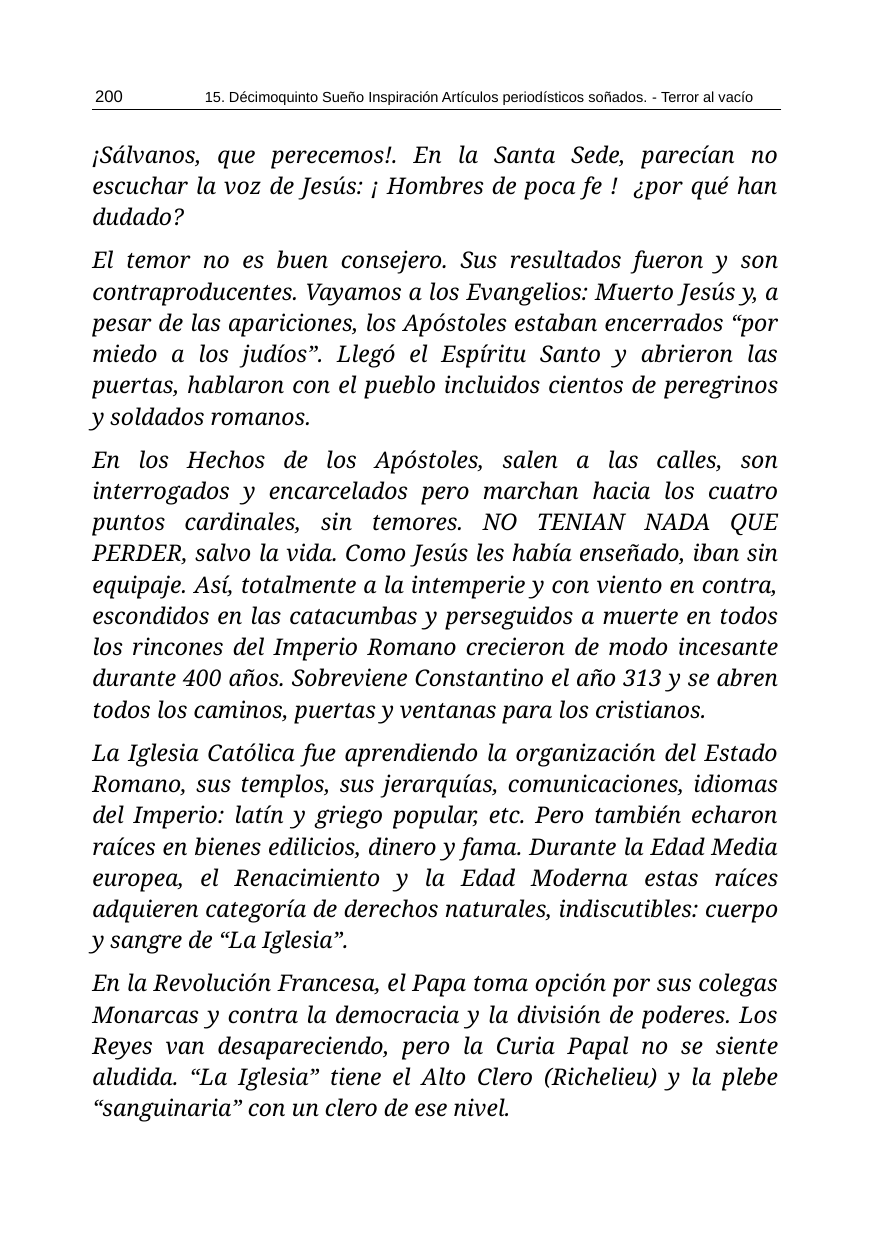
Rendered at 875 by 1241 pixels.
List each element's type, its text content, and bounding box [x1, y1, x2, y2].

text En la Revolución Francesa, el Papa toma opción por sus colegas Monarcas y contra la democracia y la división de poderes. Los Reyes van desapareciendo, pero la Curia Papal no se siente aludida. “La Iglesia” tiene el Alto Clero (Richelieu) y la plebe “sanguinaria” con un clero de ese nivel. [92, 967, 781, 1124]
text En los Hechos de los Apóstoles, salen a las calles, son interrogados y encarcelados pero marchan hacia los cuatro puntos cardinales, sin temores. NO TENIAN NADA QUE PERDER, salvo la vida. Como Jesús les había enseñado, iban sin equipaje. Así, totalmente a la intemperie y con viento en contra, escondidos en las catacumbas y perseguidos a muerte en todos los rincones del Imperio Romano crecieron de modo incesante durante 400 años. Sobreviene Constantino el año 313 y se abren todos los caminos, puertas y ventanas para los cristianos. [92, 444, 781, 725]
text La Iglesia Católica fue aprendiendo la organización del Estado Romano, sus templos, sus jerarquías, comunicaciones, idiomas del Imperio: latín y griego popular, etc. Pero también echaron raíces en bienes edilicios, dinero y fama. Durante la Edad Media europea, el Renacimiento y la Edad Moderna estas raíces adquieren categoría de derechos naturales, indiscutibles: cuerpo y sangre de “La Iglesia”. [92, 737, 781, 956]
text El temor no es buen consejero. Sus resultados fueron y son contraproducentes. Vayamos a los Evangelios: Muerto Jesús y, a pesar de las apariciones, los Apóstoles estaban encerrados “por miedo a los judíos”. Llegó el Espíritu Santo y abrieron las puertas, hablaron con el pueblo incluidos cientos de peregrinos y soldados romanos. [92, 244, 781, 432]
text ¡Sálvanos, que perecemos!. En la Santa Sede, parecían no escuchar la voz de Jesús: ¡ Hombres de poca fe ! ¿por qué han dudado? [92, 139, 781, 232]
